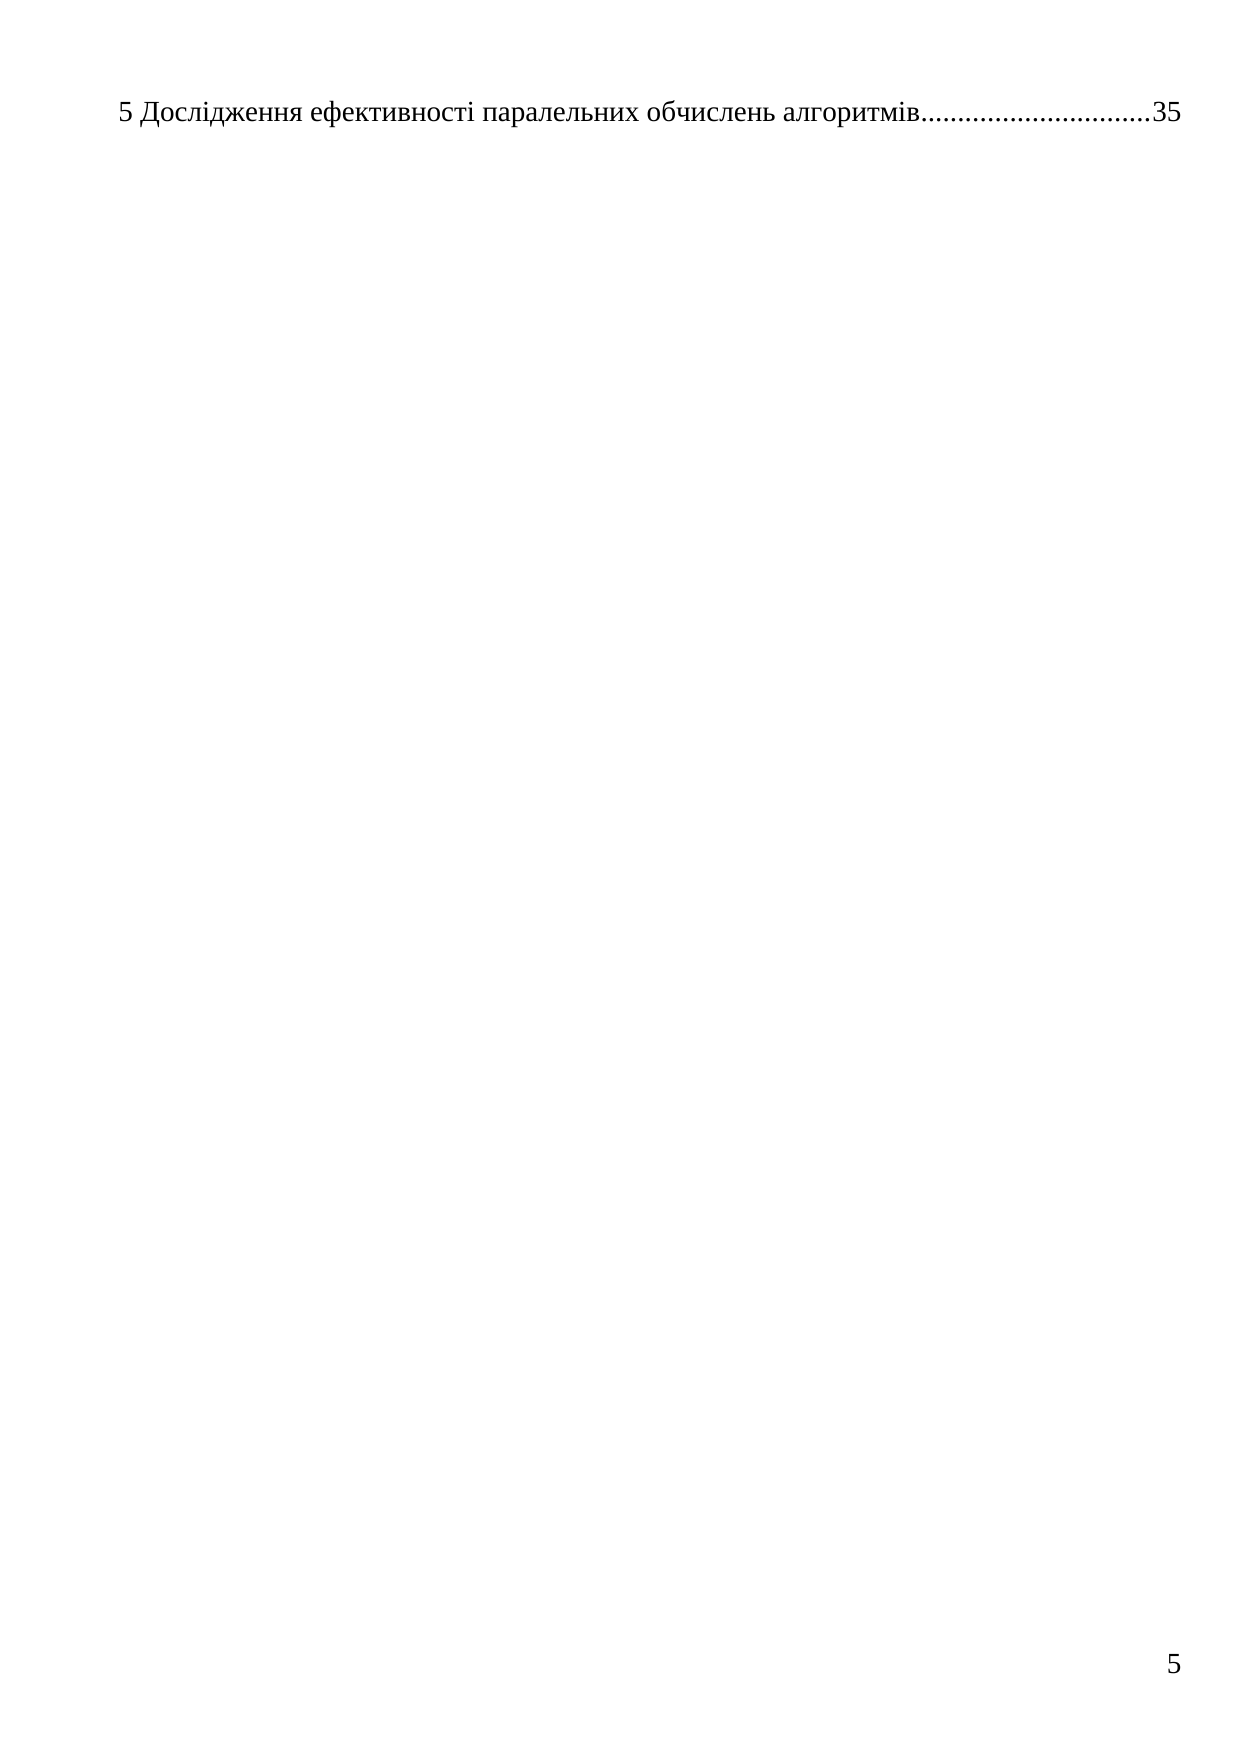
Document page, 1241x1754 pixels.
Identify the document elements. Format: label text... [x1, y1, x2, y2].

text 5 Дослідження ефективності паралельних обчислень алгоритмів 35 [118, 94, 1181, 128]
